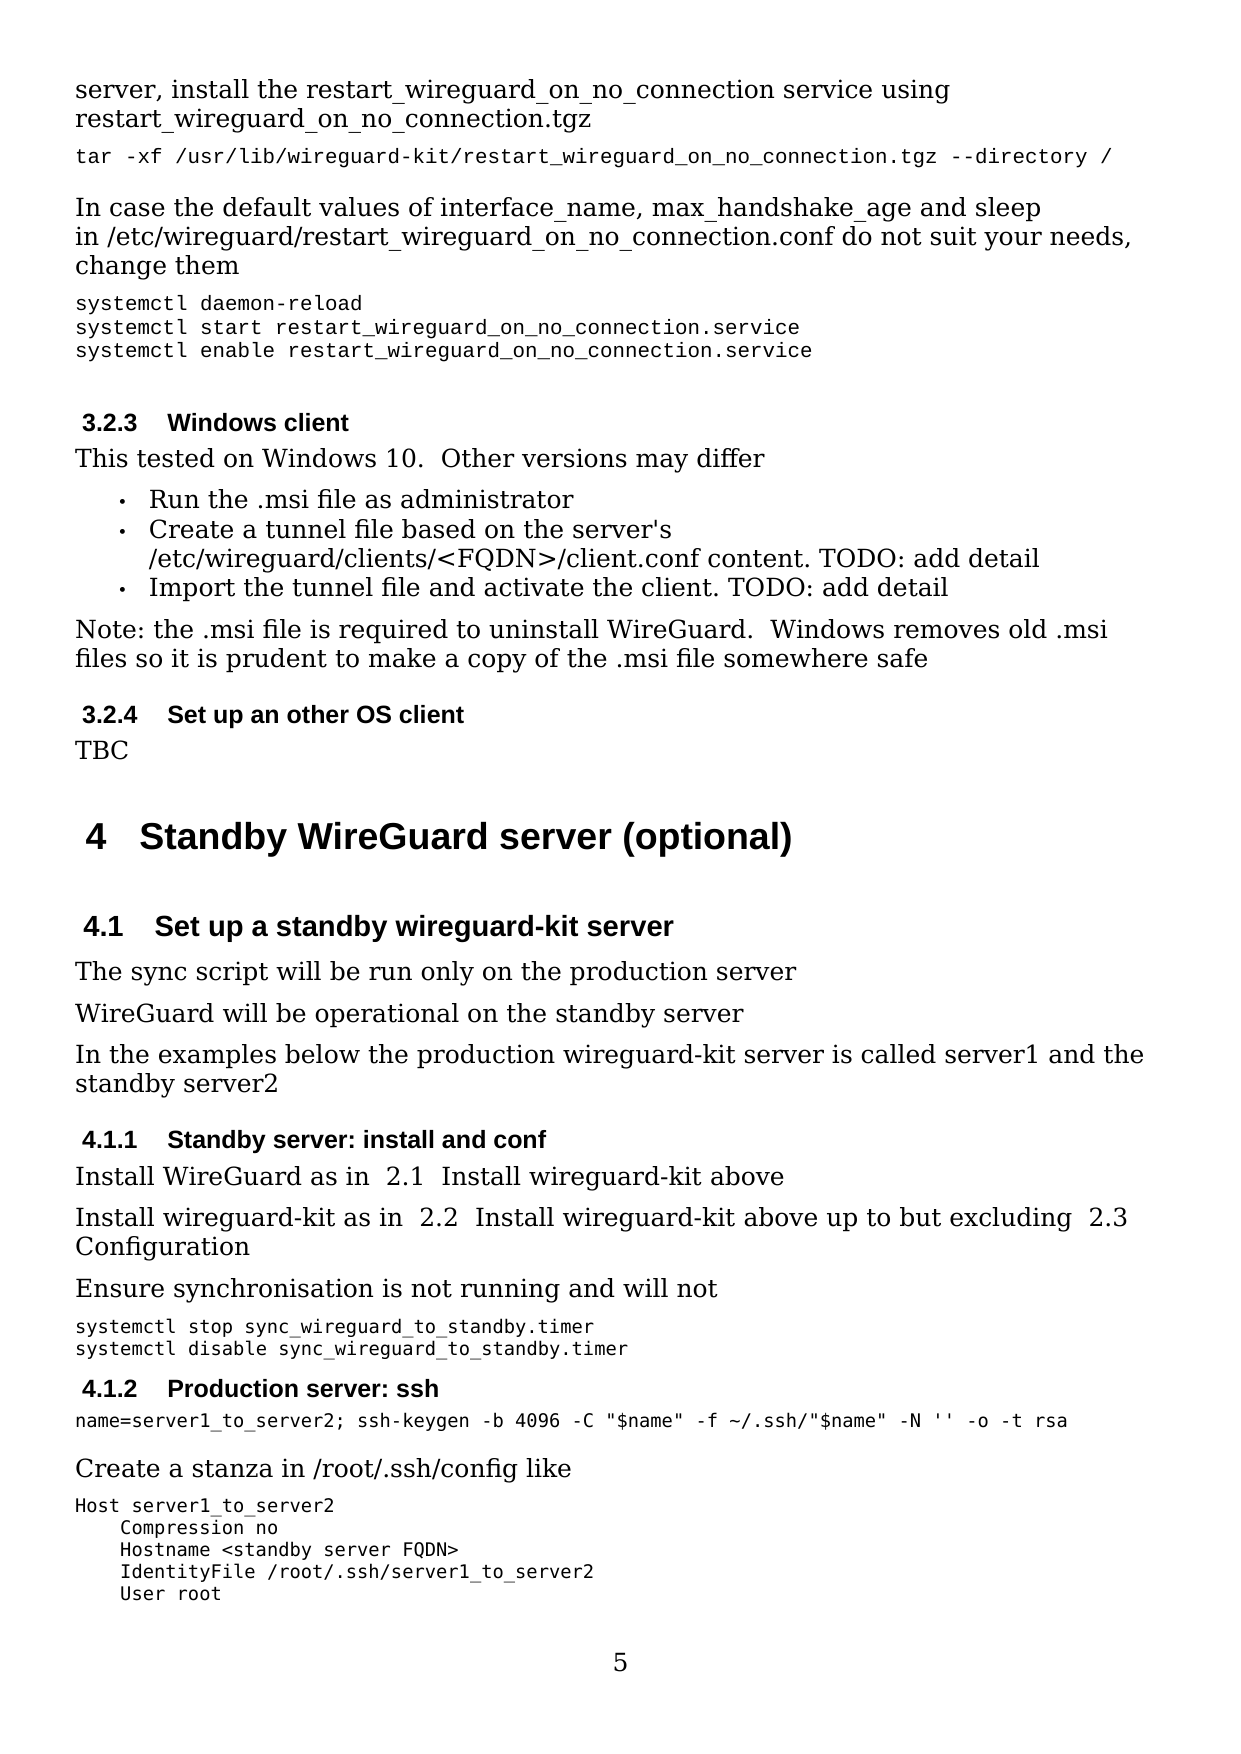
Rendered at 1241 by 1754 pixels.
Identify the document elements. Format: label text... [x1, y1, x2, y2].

text Host server1_to_server2 [75, 1496, 1166, 1517]
text Install wireguard-kit as in 2.2 Install wireguard-kit above up to but excluding 2.3 Configuration [75, 1203, 1166, 1262]
text WireGuard will be operational on the standby server [75, 999, 1166, 1028]
text TBC [75, 736, 1166, 765]
text This tested on Windows 10. Other versions may differ [75, 444, 1166, 473]
list Import the tunnel file and activate the client. TODO: add detail [119, 573, 1166, 602]
text server, install the restart_wireguard_on_no_connection service using restart_wireguard_on_no_connection.tgz [75, 75, 1166, 133]
text User root [75, 1583, 1166, 1605]
subtitle Standby server: install and conf [75, 1126, 1166, 1154]
text Install WireGuard as in 2.1 Install wireguard-kit above [75, 1162, 1166, 1191]
text In case the default values of interface_name, max_handshake_age and sleep in /etc/wireguard/restart_wireguard_on_no_connection.conf do not suit your needs, change them [75, 193, 1166, 281]
text IdentityFile /root/.ssh/server1_to_server2 [75, 1561, 1166, 1583]
text systemctl daemon-reload [75, 293, 1166, 317]
subtitle Standby WireGuard server (optional) [75, 815, 1166, 857]
text tar -xf /usr/lib/wireguard-kit/restart_wireguard_on_no_connection.tgz --directory / [75, 146, 1166, 169]
text Ensure synchronisation is not running and will not [75, 1274, 1166, 1303]
subtitle Windows client [75, 408, 1166, 436]
list Run the .msi file as administrator [119, 486, 1166, 515]
text Note: the .msi file is required to uninstall WireGuard. Windows removes old .msi files so it is prudent to make a copy of the .msi file somewhere safe [75, 615, 1166, 673]
text systemctl start restart_wireguard_on_no_connection.service [75, 317, 1166, 340]
subtitle Set up an other OS client [75, 701, 1166, 728]
text In the examples below the production wireguard-kit server is called server1 and the standby server2 [75, 1041, 1166, 1099]
subtitle Set up a standby wireguard-kit server [75, 909, 1166, 942]
text systemctl disable sync_wireguard_to_standby.timer [75, 1338, 1166, 1360]
subtitle Production server: ssh [75, 1375, 1166, 1403]
list Create a tunnel file based on the server's /etc/wireguard/clients/<FQDN>/client.conf content. TODO: add detail [119, 515, 1166, 573]
text name=server1_to_server2; ssh-keygen -b 4096 -C "$name" -f ~/.ssh/"$name" -N '' -o -t rsa [75, 1410, 1166, 1432]
text systemctl enable restart_wireguard_on_no_connection.service [75, 340, 1166, 364]
text systemctl stop sync_wireguard_to_standby.timer [75, 1316, 1166, 1338]
text Create a stanza in /root/.ssh/config like [75, 1454, 1166, 1483]
text Hostname <standby server FQDN> [75, 1539, 1166, 1561]
text Compression no [75, 1517, 1166, 1539]
text The sync script will be run only on the production server [75, 957, 1166, 986]
